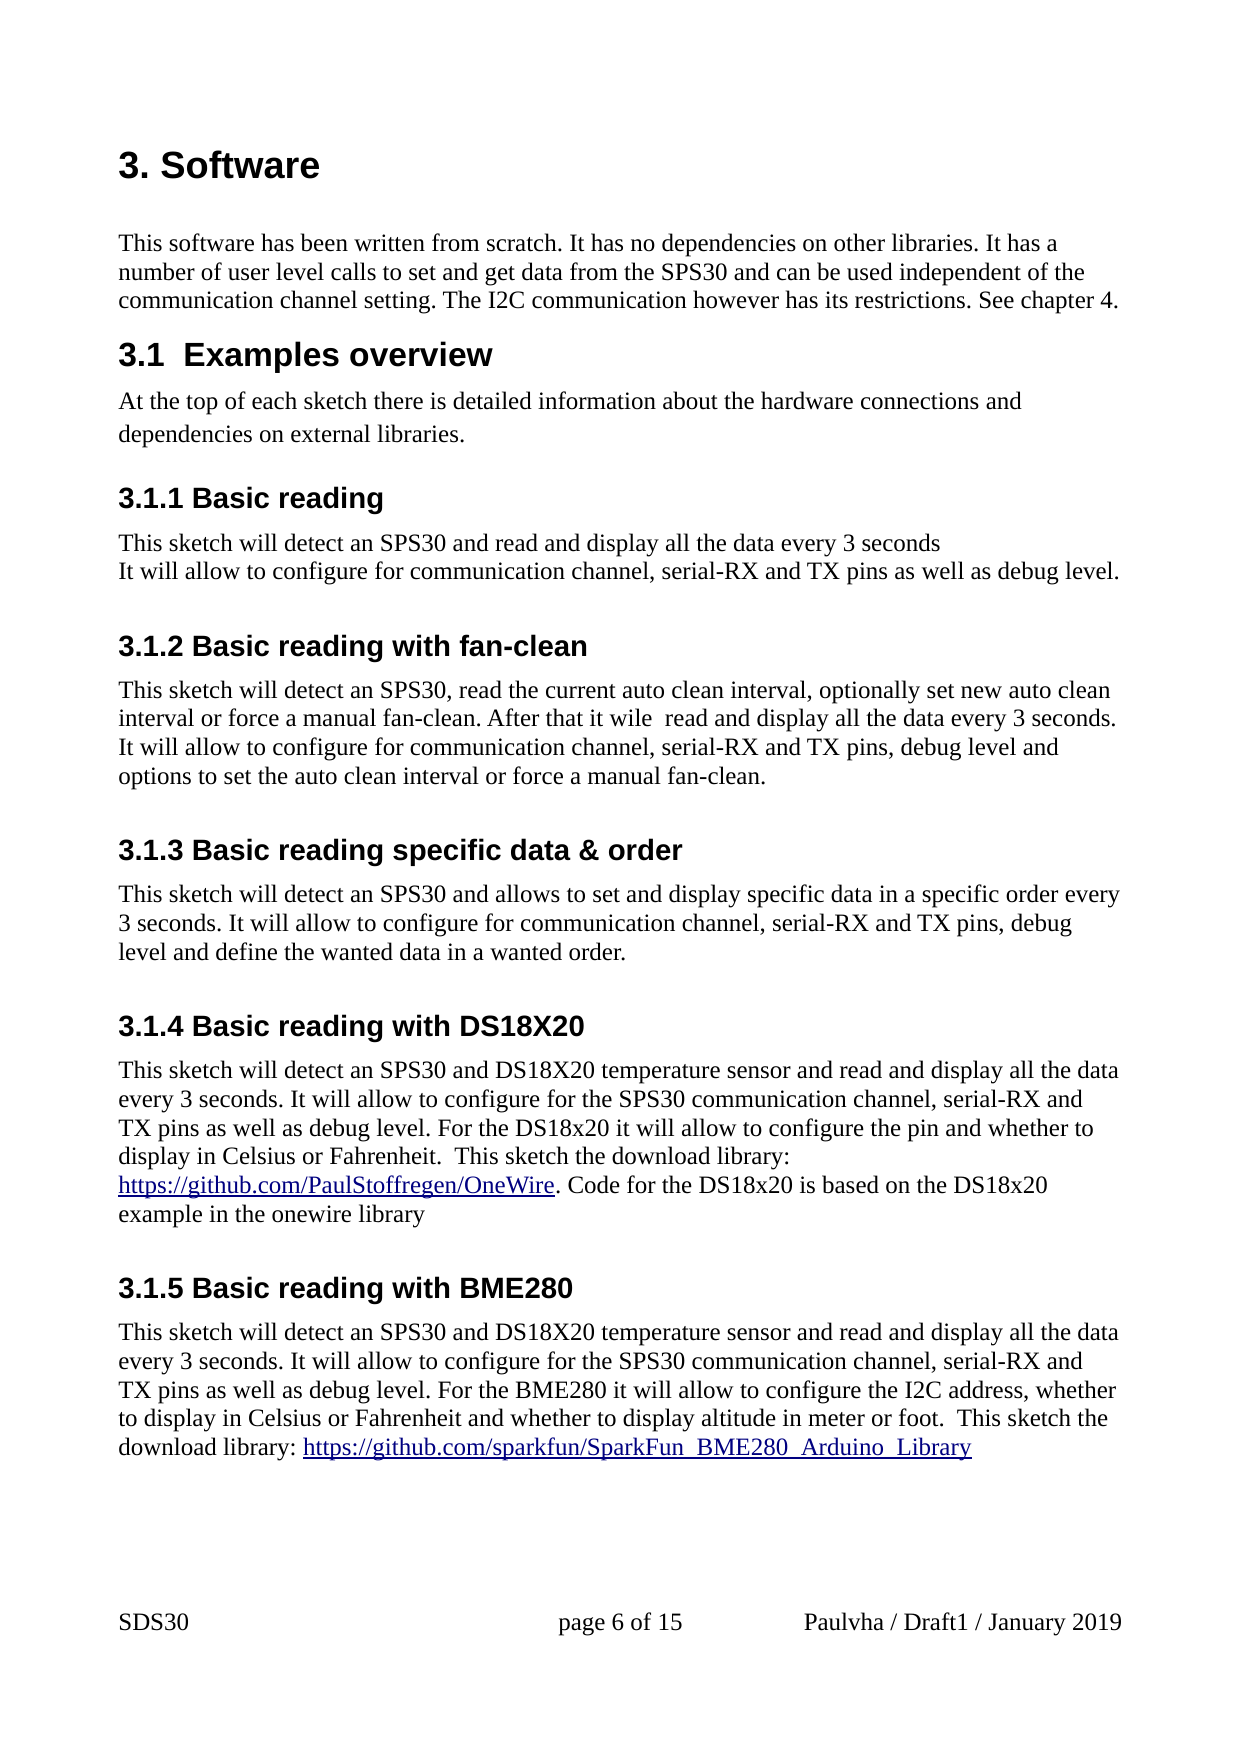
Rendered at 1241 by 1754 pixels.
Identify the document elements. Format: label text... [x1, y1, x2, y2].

text It will allow to configure for communication channel, serial-RX and TX pins as well as debug level. [118, 556, 1122, 585]
subtitle 3.1.4 Basic reading with DS18X20 [118, 1009, 1122, 1043]
text It will allow to configure for communication channel, serial-RX and TX pins, debug level and options to set the auto clean interval or force a manual fan-clean. [118, 732, 1122, 790]
subtitle 3.1 Examples overview [118, 335, 1122, 374]
text This sketch will detect an SPS30 and DS18X20 temperature sensor and read and display all the data every 3 seconds. It will allow to configure for the SPS30 communication channel, serial-RX and TX pins as well as debug level. For the BME280 it will allow to configure the I2C address, whether to display in Celsius or Fahrenheit and whether to display altitude in meter or foot. This sketch the download library: https://github.com/sparkfun/SparkFun_BME280_Arduino_Library [118, 1317, 1122, 1461]
text This sketch will detect an SPS30 and read and display all the data every 3 seconds [118, 528, 1122, 556]
text This sketch will detect an SPS30 and allows to set and display specific data in a specific order every 3 seconds. It will allow to configure for communication channel, serial-RX and TX pins, debug level and define the wanted data in a wanted order. [118, 879, 1122, 966]
subtitle 3.1.2 Basic reading with fan-clean [118, 628, 1122, 662]
subtitle 3.1.3 Basic reading specific data & order [118, 833, 1122, 867]
subtitle 3.1.5 Basic reading with BME280 [118, 1271, 1122, 1305]
text This sketch will detect an SPS30, read the current auto clean interval, optionally set new auto clean interval or force a manual fan-clean. After that it wile read and display all the data every 3 seconds. [118, 675, 1122, 732]
subtitle 3. Software [118, 143, 1122, 187]
text This software has been written from scratch. It has no dependencies on other libraries. It has a number of user level calls to set and get data from the SPS30 and can be used independent of the communication channel setting. The I2C communication however has its restrictions. See chapter 4. [118, 228, 1122, 314]
text This sketch will detect an SPS30 and DS18X20 temperature sensor and read and display all the data every 3 seconds. It will allow to configure for the SPS30 communication channel, serial-RX and TX pins as well as debug level. For the DS18x20 it will allow to configure the pin and whether to display in Celsius or Fahrenheit. This sketch the download library: https://github.com/PaulStoffregen/OneWire. Code for the DS18x20 is based on the DS18x20 example in the onewire library [118, 1055, 1122, 1228]
subtitle 3.1.1 Basic reading [118, 481, 1122, 515]
text At the top of each sketch there is detailed information about the hardware connections and dependencies on external libraries. [118, 386, 1122, 448]
